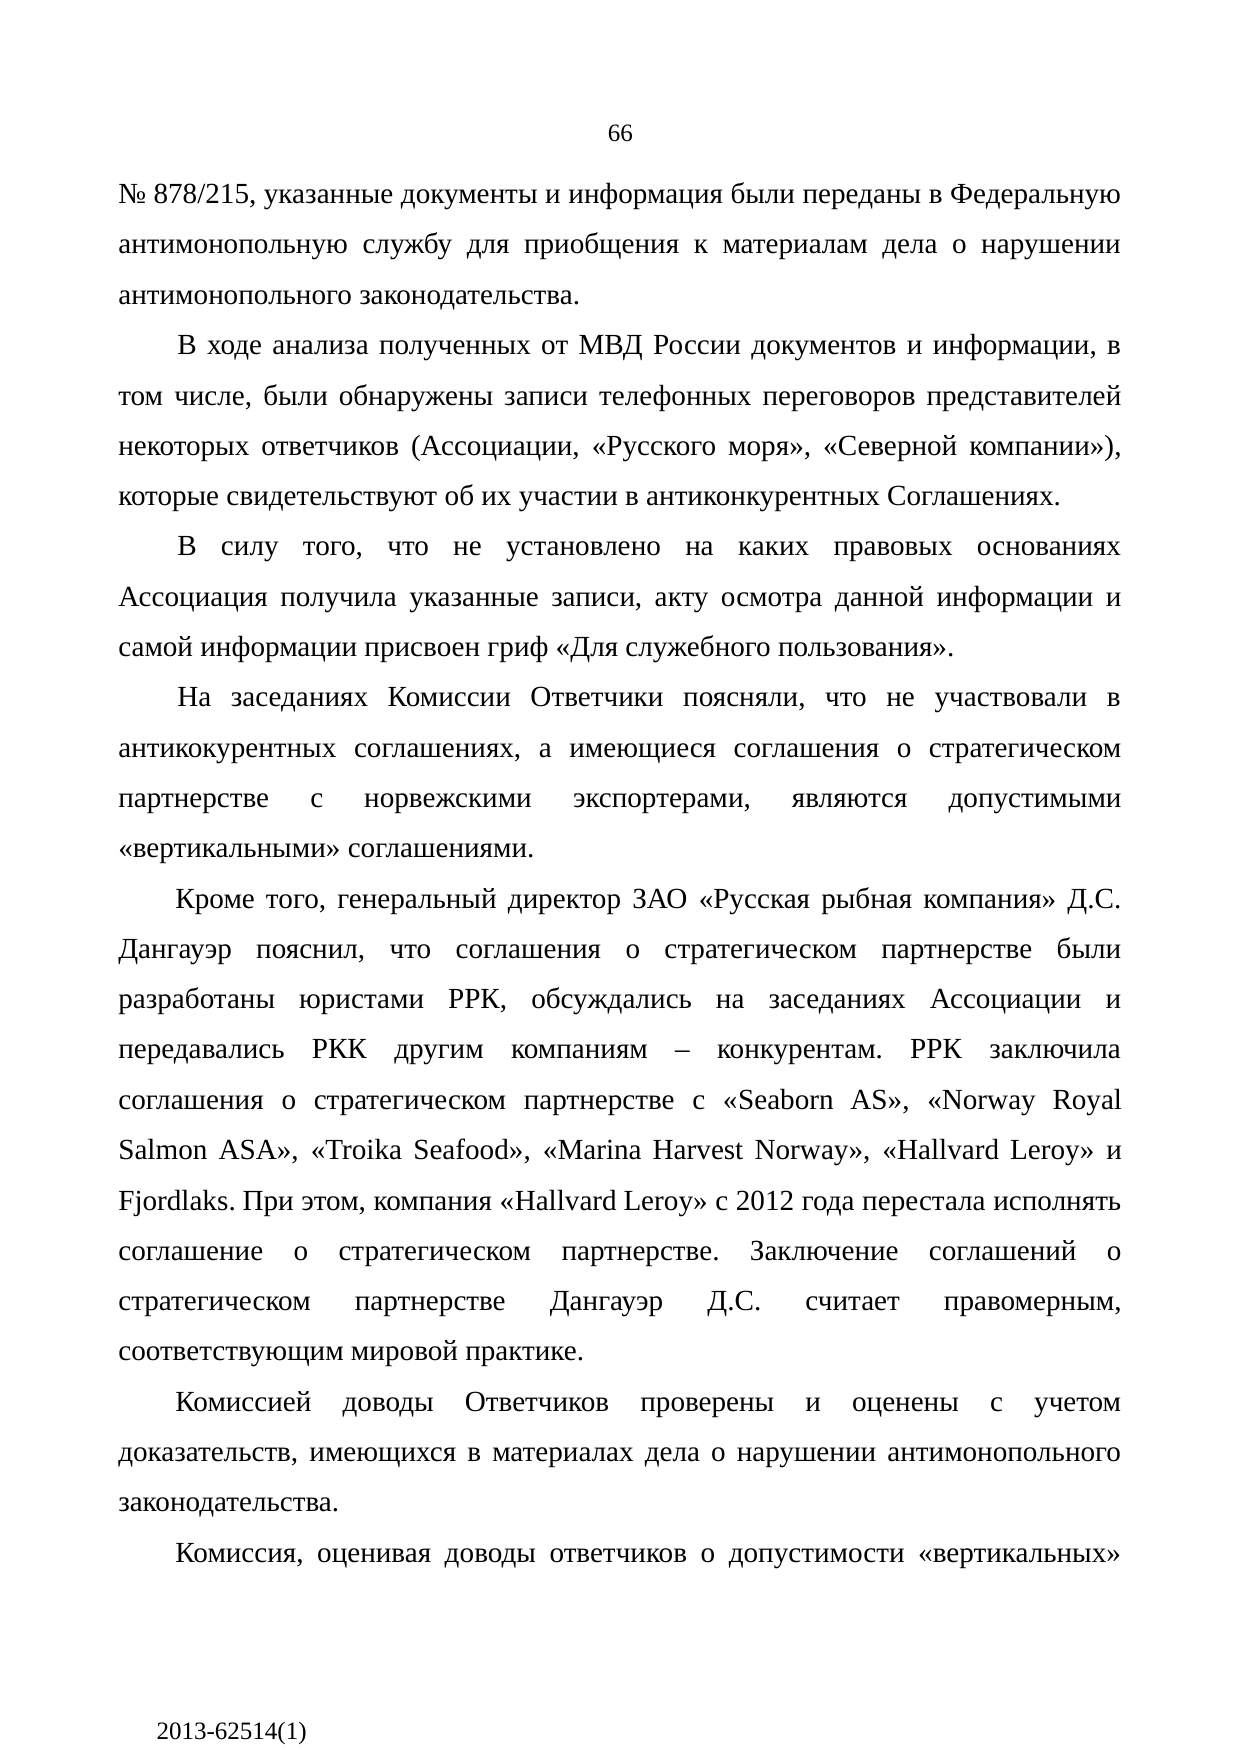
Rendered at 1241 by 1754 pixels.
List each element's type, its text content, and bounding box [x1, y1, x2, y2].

text На заседаниях Комиссии Ответчики поясняли, что не участвовали в антикокурентных соглашениях, а имеющиеся соглашения о стратегическом партнерстве с норвежскими экспортерами, являются допустимыми «вертикальными» соглашениями. [118, 679, 1122, 864]
text Кроме того, генеральный директор ЗАО «Русская рыбная компания» Д.С. Дангауэр пояснил, что соглашения о стратегическом партнерстве были разработаны юристами РРК, обсуждались на заседаниях Ассоциации и передавались РКК другим компаниям – конкурентам. РРК заключила соглашения о стратегическом партнерстве с «Seaborn AS», «Norway Royal Salmon ASA», «Troika Seafood», «Marina Harvest Norway», «Hallvard Leroy» и Fjordlaks. При этом, компания «Hallvard Leroy» с 2012 года перестала исполнять соглашение о стратегическом партнерстве. Заключение соглашений о стратегическом партнерстве Дангауэр Д.С. считает правомерным, соответствующим мировой практике. [118, 881, 1122, 1367]
text Комиссией доводы Ответчиков проверены и оценены с учетом доказательств, имеющихся в материалах дела о нарушении антимонопольного законодательства. [118, 1384, 1122, 1518]
text В силу того, что не установлено на каких правовых основаниях Ассоциация получила указанные записи, акту осмотра данной информации и самой информации присвоен гриф «Для служебного пользования». [118, 528, 1122, 663]
text В ходе анализа полученных от МВД России документов и информации, в том числе, были обнаружены записи телефонных переговоров представителей некоторых ответчиков (Ассоциации, «Русского моря», «Северной компании»), которые свидетельствуют об их участии в антиконкурентных Соглашениях. [118, 327, 1122, 512]
text Комиссия, оценивая доводы ответчиков о допустимости «вертикальных» [118, 1535, 1122, 1568]
text № 878/215, указанные документы и информация были переданы в Федеральную антимонопольную службу для приобщения к материалам дела о нарушении антимонопольного законодательства. [118, 176, 1122, 311]
